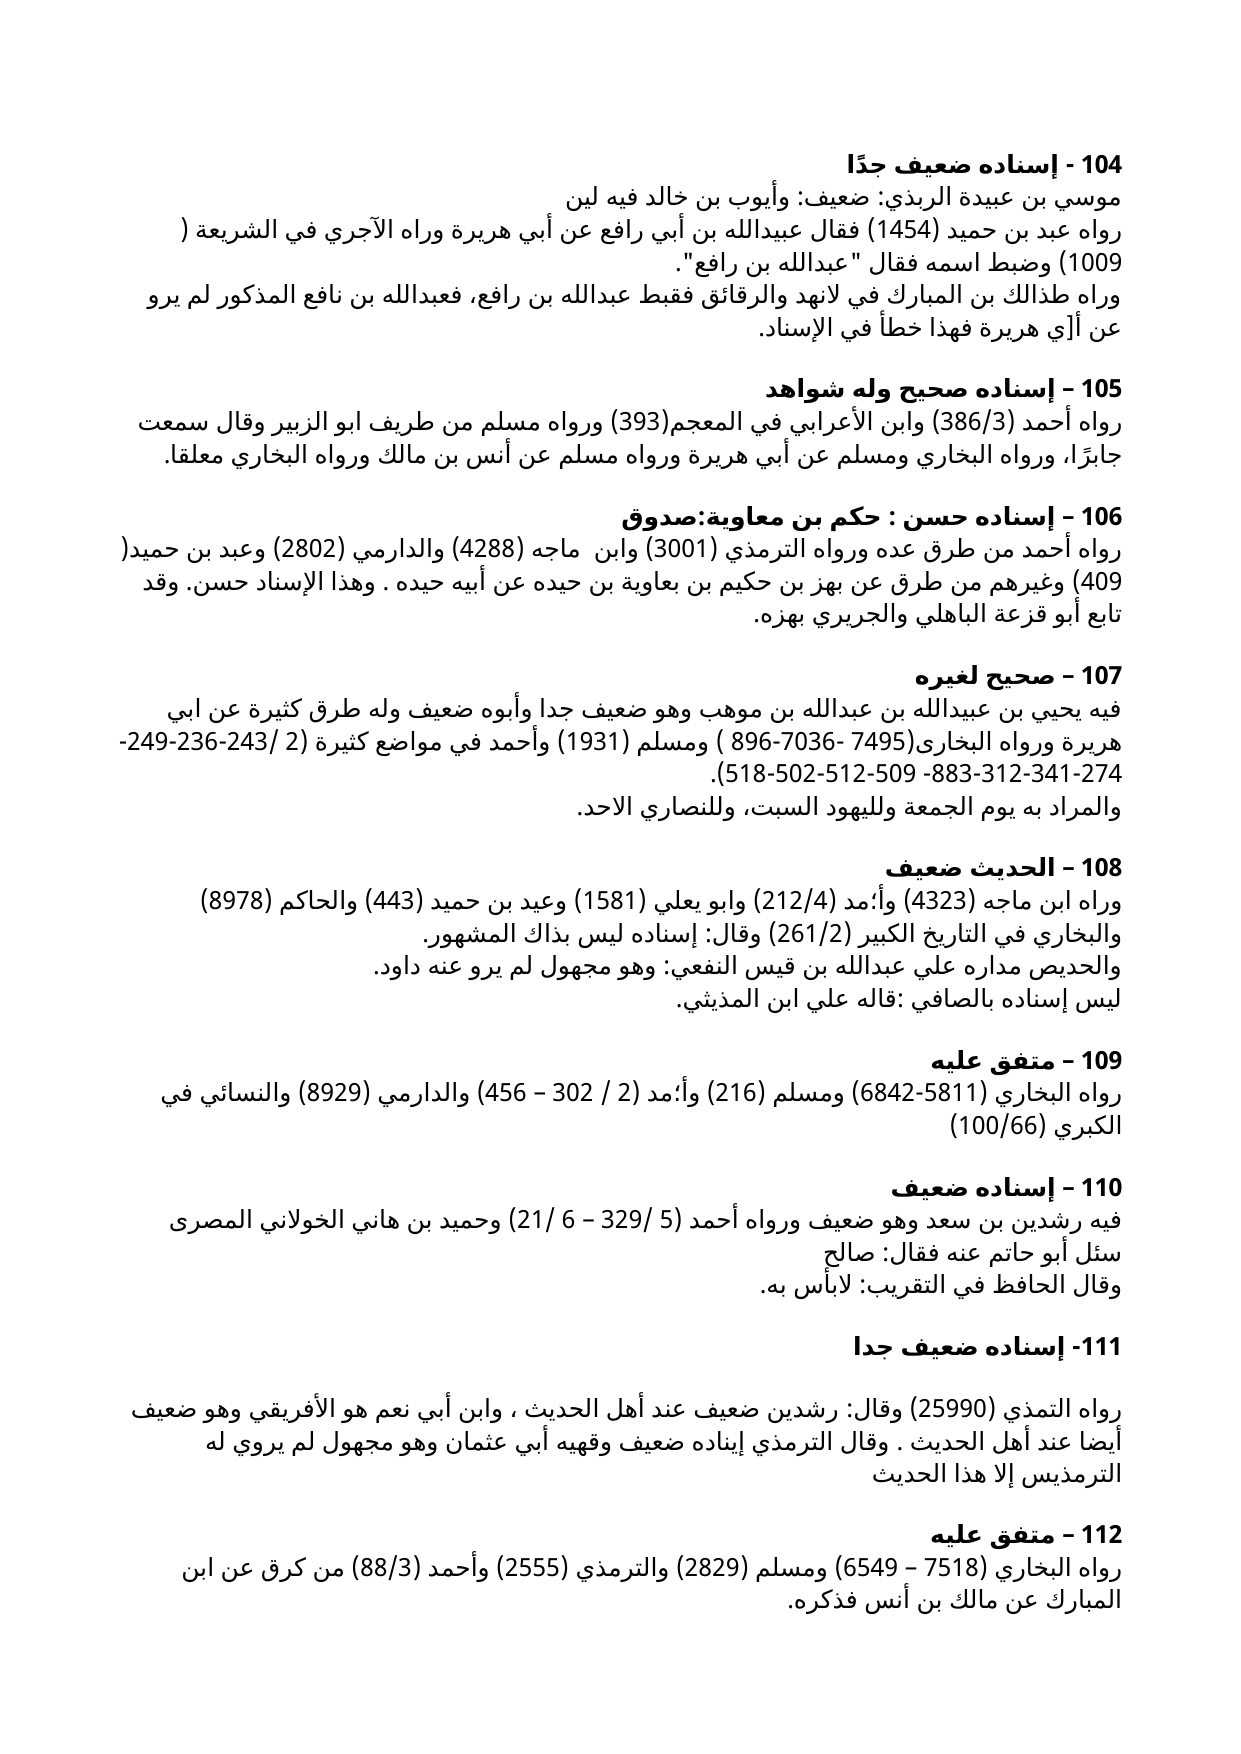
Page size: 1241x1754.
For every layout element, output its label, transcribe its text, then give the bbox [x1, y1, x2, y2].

text والمراد به يوم الجمعة ولليهود السبت، وللنصاري الاحد. [118, 793, 1122, 825]
text رواه البخاري (5811-6842) ومسلم (216) وأ؛مد (2 / 302 – 456) والدارمي (8929) والنسائي في الكبري (100/66) [118, 1079, 1122, 1144]
text رواه التمذي (25990) وقال: رشدين ضعيف عند أهل الحديث ، وابن أبي نعم هو الأفريقي وهو ضعيف أيضا عند أهل الحديث . وقال الترمذي إيناده ضعيف وقهيه أبي عثمان وهو مجهول لم يروي له الترمذيس إلا هذا الحديث [118, 1395, 1122, 1493]
text فيه رشدين بن سعد وهو ضعيف ورواه أحمد (5 /329 – 6 /21) وحميد بن هاني الخولاني المصرى سئل أبو حاتم عنه فقال: صالح [118, 1206, 1122, 1271]
text 109 – متفق عليه [118, 1047, 1122, 1079]
text 106 – إسناده حسن : حكم بن معاوية:صدوق [118, 502, 1122, 535]
text 105 – إسناده صحيح وله شواهد [118, 376, 1122, 408]
text وراه طذالك بن المبارك في لانهد والرقائق فقبط عبدالله بن رافع، فعبدالله بن نافع المذكور لم يرو عن أ[ي هريرة فهذا خطأ في الإسناد. [118, 281, 1122, 346]
text والحديص مداره علي عبدالله بن قيس النفعي: وهو مجهول لم يرو عنه داود. [118, 952, 1122, 985]
text رواه عبد بن حميد (1454) فقال عبيدالله بن أبي رافع عن أبي هريرة وراه الآجري في الشريعة (1009) وضبط اسمه فقال "عبدالله بن رافع". [118, 216, 1122, 281]
text 111- إسناده ضعيف جدا [118, 1333, 1122, 1366]
text وراه ابن ماجه (4323) وأ؛مد (212/4) وابو يعلي (1581) وعيد بن حميد (443) والحاكم (8978) والبخاري في التاريخ الكبير (261/2) وقال: إسناده ليس بذاك المشهور. [118, 887, 1122, 952]
text رواه أحمد من طرق عده ورواه الترمذي (3001) وابن ماجه (4288) والدارمي (2802) وعبد بن حميد(409) وغيرهم من طرق عن بهز بن حكيم بن بعاوية بن حيده عن أبيه حيده . وهذا الإسناد حسن. وقد تابع أبو قزعة الباهلي والجريري بهزه. [118, 535, 1122, 633]
text 107 – صحيح لغيره [118, 662, 1122, 695]
text رواه البخاري (7518 – 6549) ومسلم (2829) والترمذي (2555) وأحمد (88/3) من كرق عن ابن المبارك عن مالك بن أنس فذكره. [118, 1554, 1122, 1619]
text 104 - إسناده ضعيف جدًا [118, 118, 1122, 183]
text ليس إسناده بالصافي :قاله علي ابن المذيثي. [118, 985, 1122, 1017]
text 108 – الحديث ضعيف [118, 854, 1122, 887]
text 110 – إسناده ضعيف [118, 1174, 1122, 1206]
text فيه يحيي بن عبيدالله بن عبدالله بن موهب وهو ضعيف جدا وأبوه ضعيف وله طرق كثيرة عن ابي هريرة ورواه البخارى(7495 -7036-896 ) ومسلم (1931) وأحمد في مواضع كثيرة (2 /243-236-249-274-341-312-883- 509-512-502-518). [118, 695, 1122, 793]
text وقال الحافظ في التقريب: لابأس به. [118, 1271, 1122, 1304]
text موسي بن عبيدة الربذي: ضعيف: وأيوب بن خالد فيه لين [118, 183, 1122, 216]
text 112 – متفق عليه [118, 1521, 1122, 1554]
text رواه أحمد (386/3) وابن الأعرابي في المعجم(393) ورواه مسلم من طريف ابو الزبير وقال سمعت جابرًا، ورواه البخاري ومسلم عن أبي هريرة ورواه مسلم عن أنس بن مالك ورواه البخاري معلقا. [118, 408, 1122, 473]
